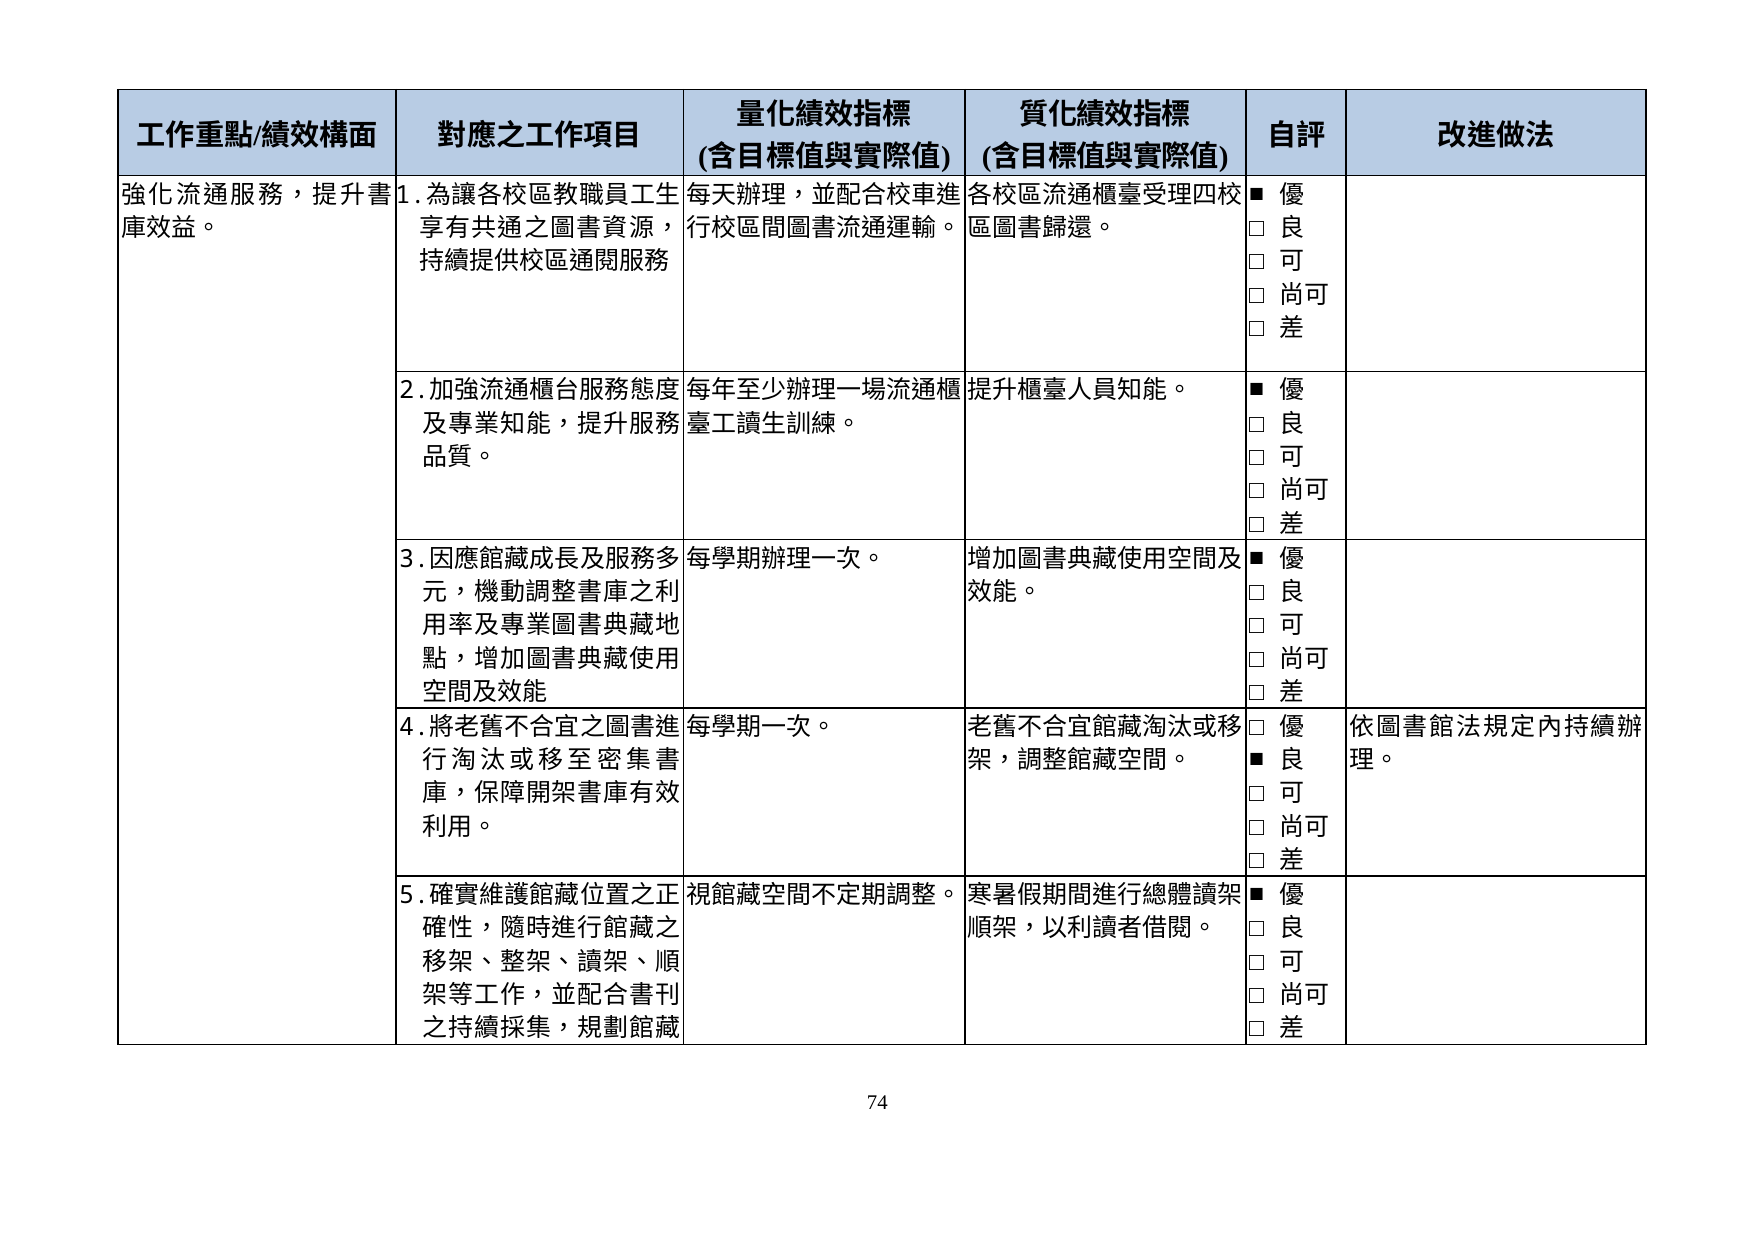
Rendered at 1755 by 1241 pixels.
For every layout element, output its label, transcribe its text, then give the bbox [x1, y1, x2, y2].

table_cell [1347, 877, 1645, 1043]
table_cell ■ 優 □ 良 □ 可 □ 尚可 □ 差 [1247, 372, 1345, 539]
table_cell ■ 優 □ 良 □ 可 □ 尚可 □ 差 [1247, 176, 1345, 371]
table_header 自評 [1247, 90, 1345, 175]
table_cell 每學期辦理一次。 [684, 540, 964, 707]
table_header 對應之工作項目 [397, 90, 683, 175]
table_cell [1347, 176, 1645, 371]
table_cell ■ 優 □ 良 □ 可 □ 尚可 □ 差 [1247, 540, 1345, 707]
table_cell 4.將老舊不合宜之圖書進行淘汰或移至密集書庫，保障開架書庫有效利用。 [397, 709, 683, 875]
table_header 質化績效指標 (含目標值與實際值) [966, 90, 1245, 175]
table_cell 依圖書館法規定內持續辦理。 [1347, 709, 1645, 875]
table_cell 寒暑假期間進行總體讀架順架，以利讀者借閱。 [966, 877, 1245, 1043]
table_cell □ 優 ■ 良 □ 可 □ 尚可 □ 差 [1247, 709, 1345, 875]
table_cell 5.確實維護館藏位置之正確性，隨時進行館藏之移架、整架、讀架、順架等工作，並配合書刊之持續採集，規劃館藏 [397, 877, 683, 1043]
table_cell 2.加強流通櫃台服務態度及專業知能，提升服務品質。 [397, 372, 683, 539]
table_cell ■ 優 □ 良 □ 可 □ 尚可 □ 差 [1247, 877, 1345, 1043]
table_cell 每天辦理，並配合校車進行校區間圖書流通運輸。 [684, 176, 964, 371]
table_cell 1.為讓各校區教職員工生享有共通之圖書資源，持續提供校區通閱服務 [397, 176, 683, 371]
table_header 改進做法 [1347, 90, 1645, 175]
table_cell 3.因應館藏成長及服務多元，機動調整書庫之利用率及專業圖書典藏地點，增加圖書典藏使用空間及效能 [397, 540, 683, 707]
table_cell 提升櫃臺人員知能。 [966, 372, 1245, 539]
table_cell 強化流通服務，提升書庫效益。 [119, 176, 395, 1043]
table_cell 各校區流通櫃臺受理四校區圖書歸還。 [966, 176, 1245, 371]
table_cell 每年至少辦理一場流通櫃臺工讀生訓練。 [684, 372, 964, 539]
table_header 工作重點/績效構面 [119, 90, 395, 175]
table_header 量化績效指標 (含目標值與實際值) [684, 90, 964, 175]
table_cell 視館藏空間不定期調整。 [684, 877, 964, 1043]
table_cell [1347, 372, 1645, 539]
table_cell 增加圖書典藏使用空間及效能。 [966, 540, 1245, 707]
table_cell 每學期一次。 [684, 709, 964, 875]
table_cell 老舊不合宜館藏淘汰或移架，調整館藏空間。 [966, 709, 1245, 875]
table_cell [1347, 540, 1645, 707]
